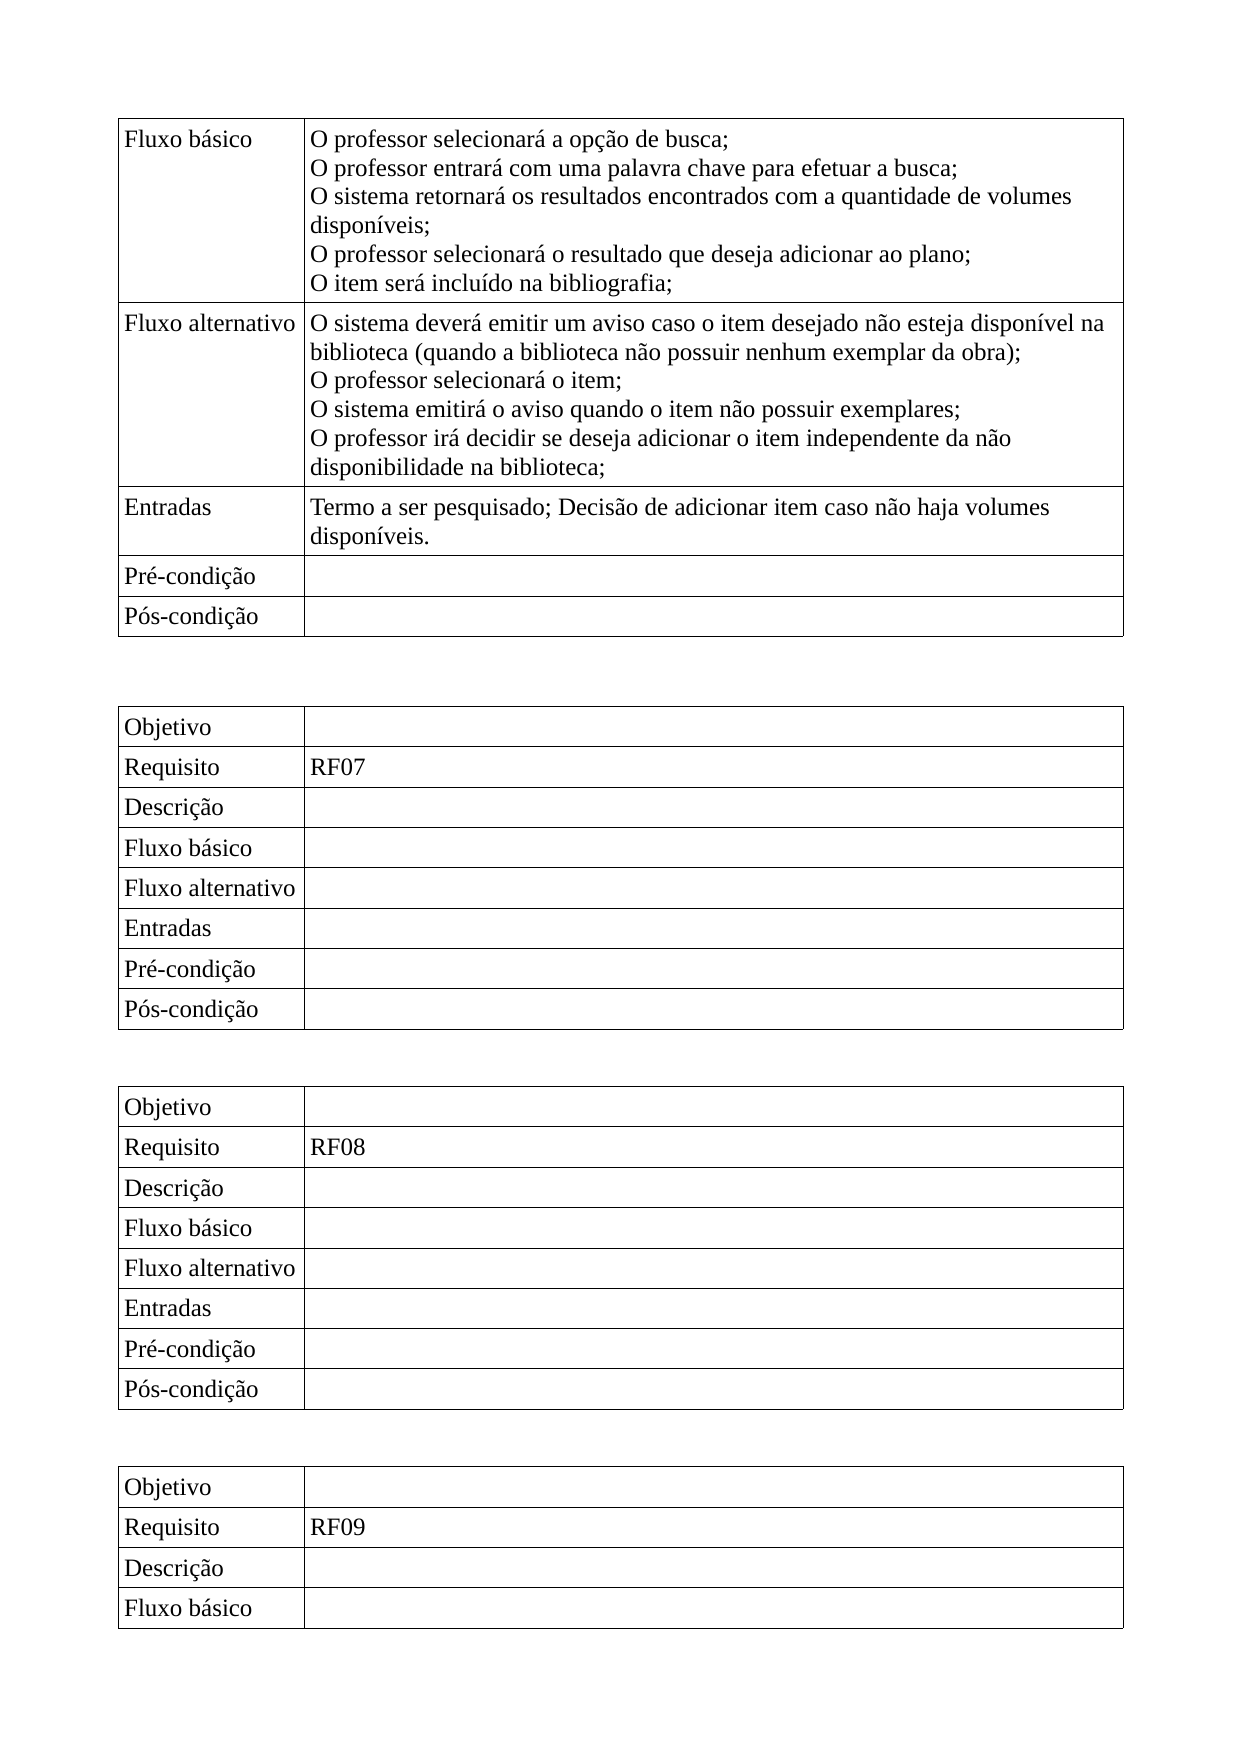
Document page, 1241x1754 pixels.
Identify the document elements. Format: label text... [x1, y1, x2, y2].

table_cell Pré-condição [119, 949, 304, 988]
table_cell [305, 597, 1123, 636]
table_cell Descrição [119, 788, 304, 827]
table_cell [305, 868, 1123, 908]
table_cell Requisito [119, 1508, 304, 1547]
table_cell Fluxo básico [119, 119, 304, 302]
table_cell Entradas [119, 1289, 304, 1328]
table_cell [305, 1289, 1123, 1328]
table_header Objetivo [119, 707, 304, 746]
table_cell [305, 828, 1123, 867]
table_cell Termo a ser pesquisado; Decisão de adicionar item caso não haja volumes disponíveis. [305, 487, 1123, 555]
table_cell Fluxo básico [119, 1208, 304, 1247]
table_cell Pós-condição [119, 1369, 304, 1409]
table_cell RF09 [305, 1508, 1123, 1547]
table_cell RF08 [305, 1127, 1123, 1167]
table_cell [305, 949, 1123, 988]
table_cell Entradas [119, 909, 304, 948]
table_cell Entradas [119, 487, 304, 555]
table_cell Fluxo básico [119, 828, 304, 867]
table_header Objetivo [119, 1467, 304, 1507]
table_cell [305, 1369, 1123, 1409]
table_cell [305, 1329, 1123, 1368]
table_cell [305, 788, 1123, 827]
table_cell Requisito [119, 1127, 304, 1167]
table_cell O professor selecionará a opção de busca; O professor entrará com uma palavra chave para efetuar a busca; O sistema retornará os resultados encontrados com a quantidade de volumes disponíveis; O professor selecionará o resultado que deseja adicionar ao plano; O item será incluído na bibliografia; [305, 119, 1123, 302]
table_cell O sistema deverá emitir um aviso caso o item desejado não esteja disponível na biblioteca (quando a biblioteca não possuir nenhum exemplar da obra); O professor selecionará o item; O sistema emitirá o aviso quando o item não possuir exemplares; O professor irá decidir se deseja adicionar o item independente da não disponibilidade na biblioteca; [305, 303, 1123, 486]
table_header [305, 1087, 1123, 1126]
table_cell Fluxo alternativo [119, 1249, 304, 1288]
table_cell Fluxo básico [119, 1588, 304, 1627]
table_cell [305, 1208, 1123, 1247]
table_header Objetivo [119, 1087, 304, 1126]
table_header [305, 707, 1123, 746]
table_cell Requisito [119, 747, 304, 787]
table_cell [305, 1249, 1123, 1288]
table_cell [305, 1168, 1123, 1207]
table_cell [305, 1548, 1123, 1587]
table_cell [305, 556, 1123, 596]
table_cell Pré-condição [119, 1329, 304, 1368]
table_cell Pós-condição [119, 989, 304, 1028]
table_cell [305, 989, 1123, 1028]
table_cell Fluxo alternativo [119, 303, 304, 486]
table_cell Pós-condição [119, 597, 304, 636]
table_cell [305, 1588, 1123, 1627]
table_cell Fluxo alternativo [119, 868, 304, 908]
table_cell Descrição [119, 1548, 304, 1587]
table_cell RF07 [305, 747, 1123, 787]
table_cell Descrição [119, 1168, 304, 1207]
table_header [305, 1467, 1123, 1507]
table_cell Pré-condição [119, 556, 304, 596]
table_cell [305, 909, 1123, 948]
